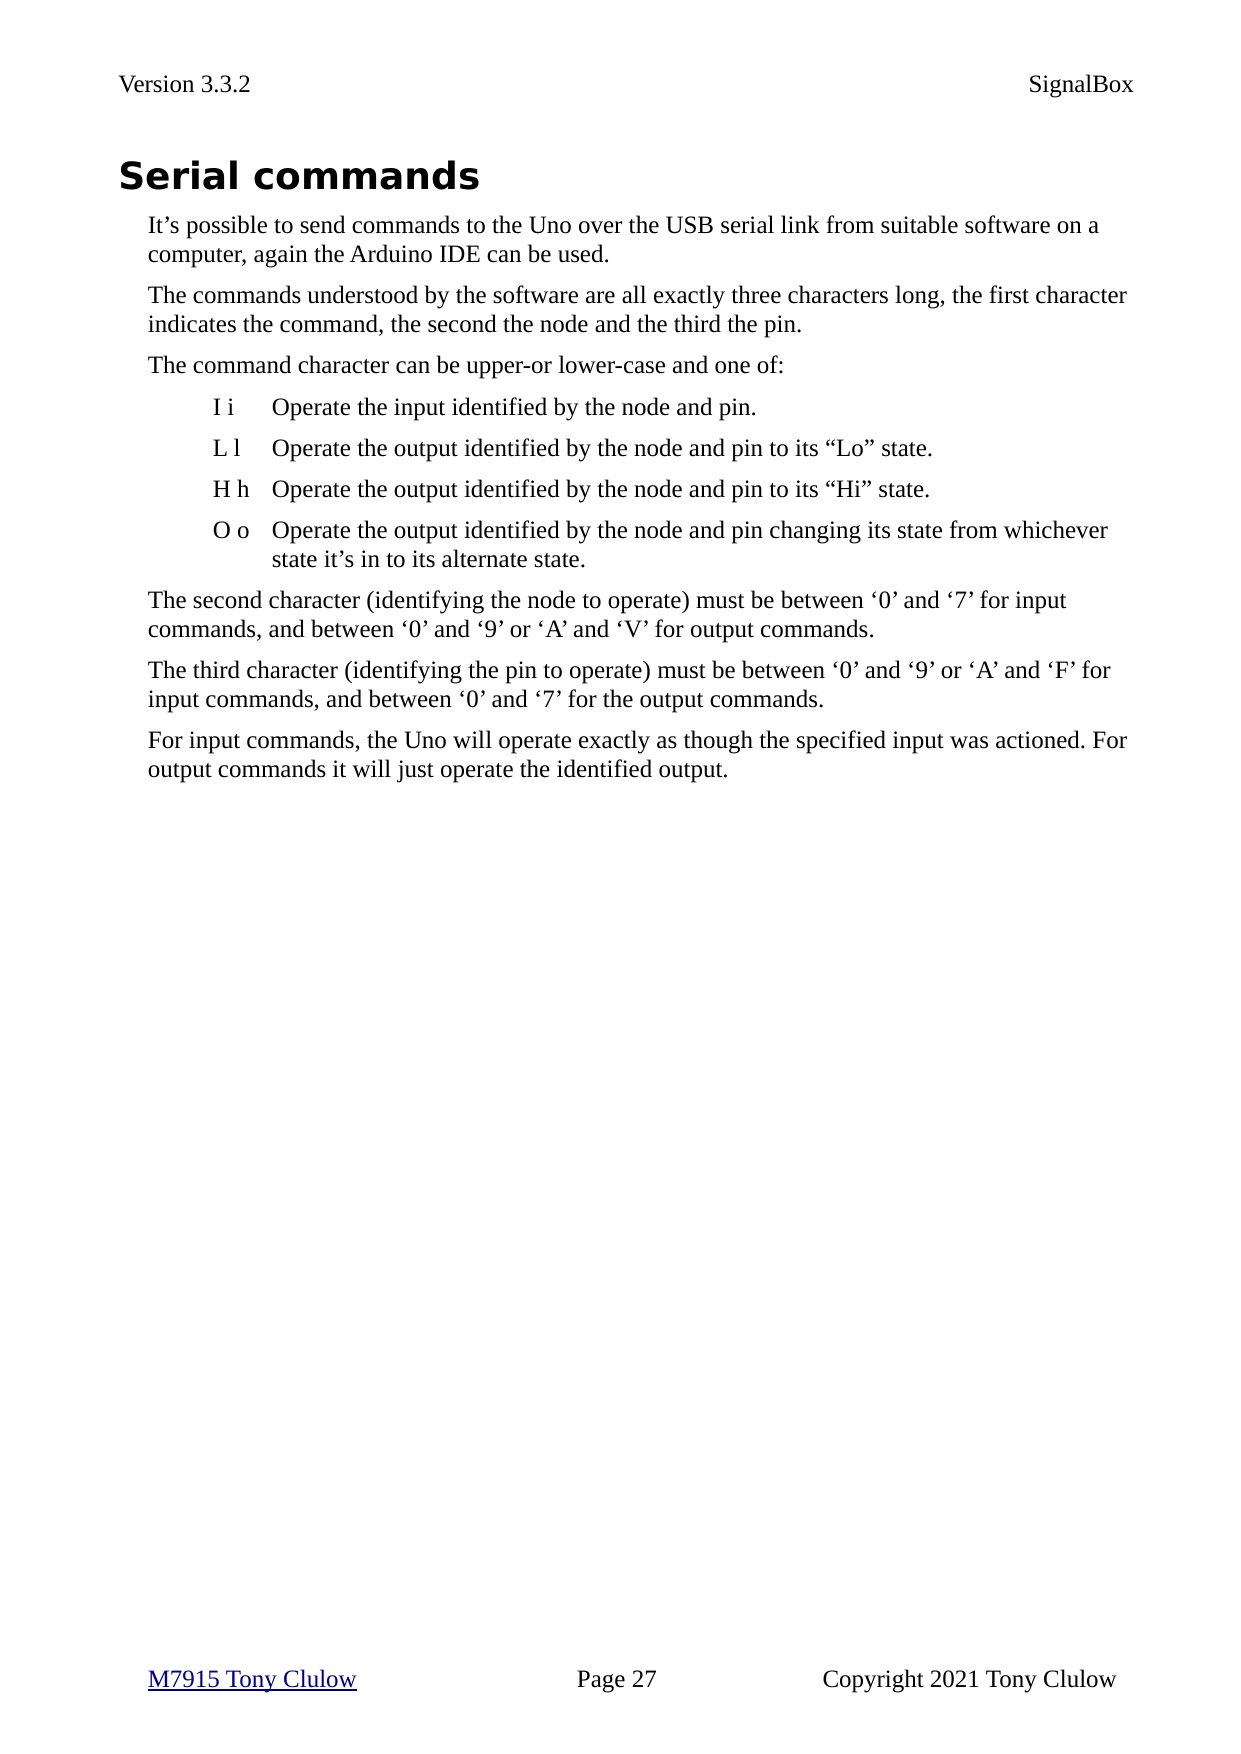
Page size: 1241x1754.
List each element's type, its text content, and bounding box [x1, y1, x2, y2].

text For input commands, the Uno will operate exactly as though the specified input was actioned. For output commands it will just operate the identified output. [148, 725, 1134, 783]
text The command character can be upper-or lower-case and one of: [148, 350, 1134, 379]
text L l Operate the output identified by the node and pin to its “Lo” state. [213, 433, 1134, 462]
text It’s possible to send commands to the Uno over the USB serial link from suitable software on a computer, again the Arduino IDE can be used. [148, 210, 1134, 268]
text I i Operate the input identified by the node and pin. [213, 392, 1134, 420]
text The third character (identifying the pin to operate) must be between ‘0’ and ‘9’ or ‘A’ and ‘F’ for input commands, and between ‘0’ and ‘7’ for the output commands. [148, 655, 1134, 713]
text H h Operate the output identified by the node and pin to its “Hi” state. [213, 474, 1134, 503]
text O o Operate the output identified by the node and pin changing its state from whichever state it’s in to its alternate state. [213, 515, 1134, 573]
text The commands understood by the software are all exactly three characters long, the first character indicates the command, the second the node and the third the pin. [148, 280, 1134, 338]
subtitle Serial commands [118, 154, 1134, 198]
text The second character (identifying the node to operate) must be between ‘0’ and ‘7’ for input commands, and between ‘0’ and ‘9’ or ‘A’ and ‘V’ for output commands. [148, 585, 1134, 643]
